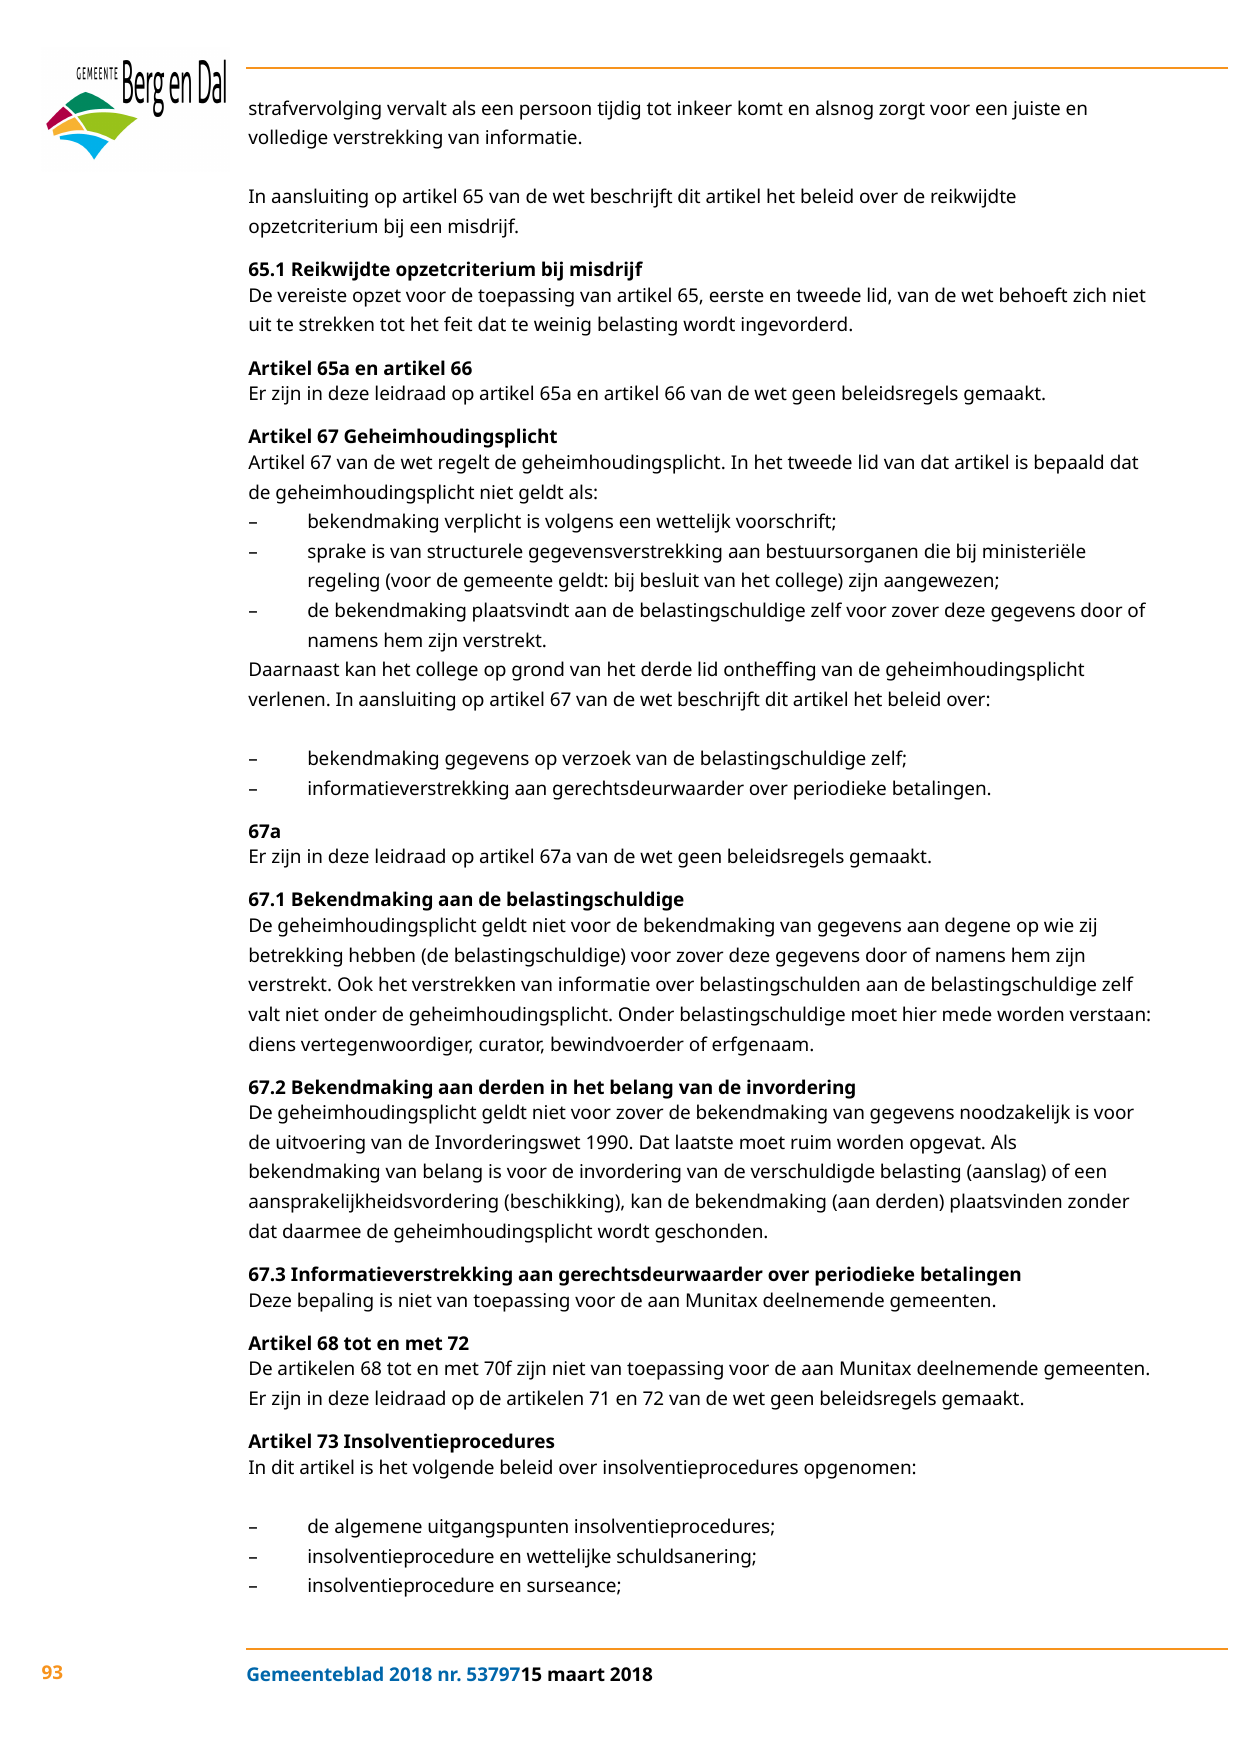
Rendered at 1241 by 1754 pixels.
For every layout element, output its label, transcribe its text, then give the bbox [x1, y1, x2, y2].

text De vereiste opzet voor de toepassing van artikel 65, eerste en tweede lid, van de wet behoeft zich niet uit te strekken tot het feit dat te weinig belasting wordt ingevorderd. [248, 282, 1152, 337]
text Deze bepaling is niet van toepassing voor de aan Munitax deelnemende gemeenten. [248, 1287, 1152, 1312]
list sprake is van structurele gegevensverstrekking aan bestuursorganen die bij ministeriële regeling (voor de gemeente geldt: bij besluit van het college) zijn aangewezen; [248, 538, 1152, 593]
list insolventieprocedure en wettelijke schuldsanering; [248, 1543, 1152, 1568]
list bekendmaking verplicht is volgens een wettelijk voorschrift; [248, 508, 1152, 534]
list de algemene uitgangspunten insolventieprocedures; [248, 1513, 1152, 1539]
text Er zijn in deze leidraad op artikel 65a en artikel 66 van de wet geen beleidsregels gemaakt. [248, 380, 1152, 406]
text De artikelen 68 tot en met 70f zijn niet van toepassing voor de aan Munitax deelnemende gemeenten. [248, 1356, 1152, 1381]
text Artikel 68 tot en met 72 [248, 1330, 1152, 1356]
text Er zijn in deze leidraad op de artikelen 71 en 72 van de wet geen beleidsregels gemaakt. [248, 1385, 1152, 1411]
list de bekendmaking plaatsvindt aan de belastingschuldige zelf voor zover deze gegevens door of namens hem zijn verstrekt. [248, 597, 1152, 652]
list informatieverstrekking aan gerechtsdeurwaarder over periodieke betalingen. [248, 775, 1152, 800]
text Artikel 67 Geheimhoudingsplicht [248, 423, 1152, 449]
text Artikel 73 Insolventieprocedures [248, 1428, 1152, 1454]
list bekendmaking gegevens op verzoek van de belastingschuldige zelf; [248, 745, 1152, 771]
text De geheimhoudingsplicht geldt niet voor de bekendmaking van gegevens aan degene op wie zij betrekking hebben (de belastingschuldige) voor zover deze gegevens door of namens hem zijn verstrekt. Ook het verstrekken van informatie over belastingschulden aan de belastingschuldige zelf valt niet onder de geheimhoudingsplicht. Onder belastingschuldige moet hier mede worden verstaan: diens vertegenwoordiger, curator, bewindvoerder of erfgenaam. [248, 912, 1152, 1056]
text Artikel 67 van de wet regelt de geheimhoudingsplicht. In het tweede lid van dat artikel is bepaald dat de geheimhoudingsplicht niet geldt als: [248, 449, 1152, 504]
text 67.3 Informatieverstrekking aan gerechtsdeurwaarder over periodieke betalingen [248, 1261, 1152, 1287]
picture [41, 47, 231, 172]
text In dit artikel is het volgende beleid over insolventieprocedures opgenomen: [248, 1454, 1152, 1480]
text strafvervolging vervalt als een persoon tijdig tot inkeer komt en alsnog zorgt voor een juiste en volledige verstrekking van informatie. [248, 95, 1152, 150]
text 67.2 Bekendmaking aan derden in het belang van de invordering [248, 1074, 1152, 1099]
text 67a [248, 818, 1152, 843]
text Artikel 65a en artikel 66 [248, 355, 1152, 380]
text In aansluiting op artikel 65 van de wet beschrijft dit artikel het beleid over de reikwijdte opzetcriterium bij een misdrijf. [248, 183, 1152, 239]
text De geheimhoudingsplicht geldt niet voor zover de bekendmaking van gegevens noodzakelijk is voor de uitvoering van de Invorderingswet 1990. Dat laatste moet ruim worden opgevat. Als bekendmaking van belang is voor de invordering van de verschuldigde belasting (aanslag) of een aansprakelijkheidsvordering (beschikking), kan de bekendmaking (aan derden) plaatsvinden zonder dat daarmee de geheimhoudingsplicht wordt geschonden. [248, 1099, 1152, 1244]
text Daarnaast kan het college op grond van het derde lid ontheffing van de geheimhoudingsplicht verlenen. In aansluiting op artikel 67 van de wet beschrijft dit artikel het beleid over: [248, 656, 1152, 712]
text 65.1 Reikwijdte opzetcriterium bij misdrijf [248, 256, 1152, 282]
text Er zijn in deze leidraad op artikel 67a van de wet geen beleidsregels gemaakt. [248, 843, 1152, 869]
list insolventieprocedure en surseance; [248, 1572, 1152, 1598]
text 67.1 Bekendmaking aan de belastingschuldige [248, 887, 1152, 912]
